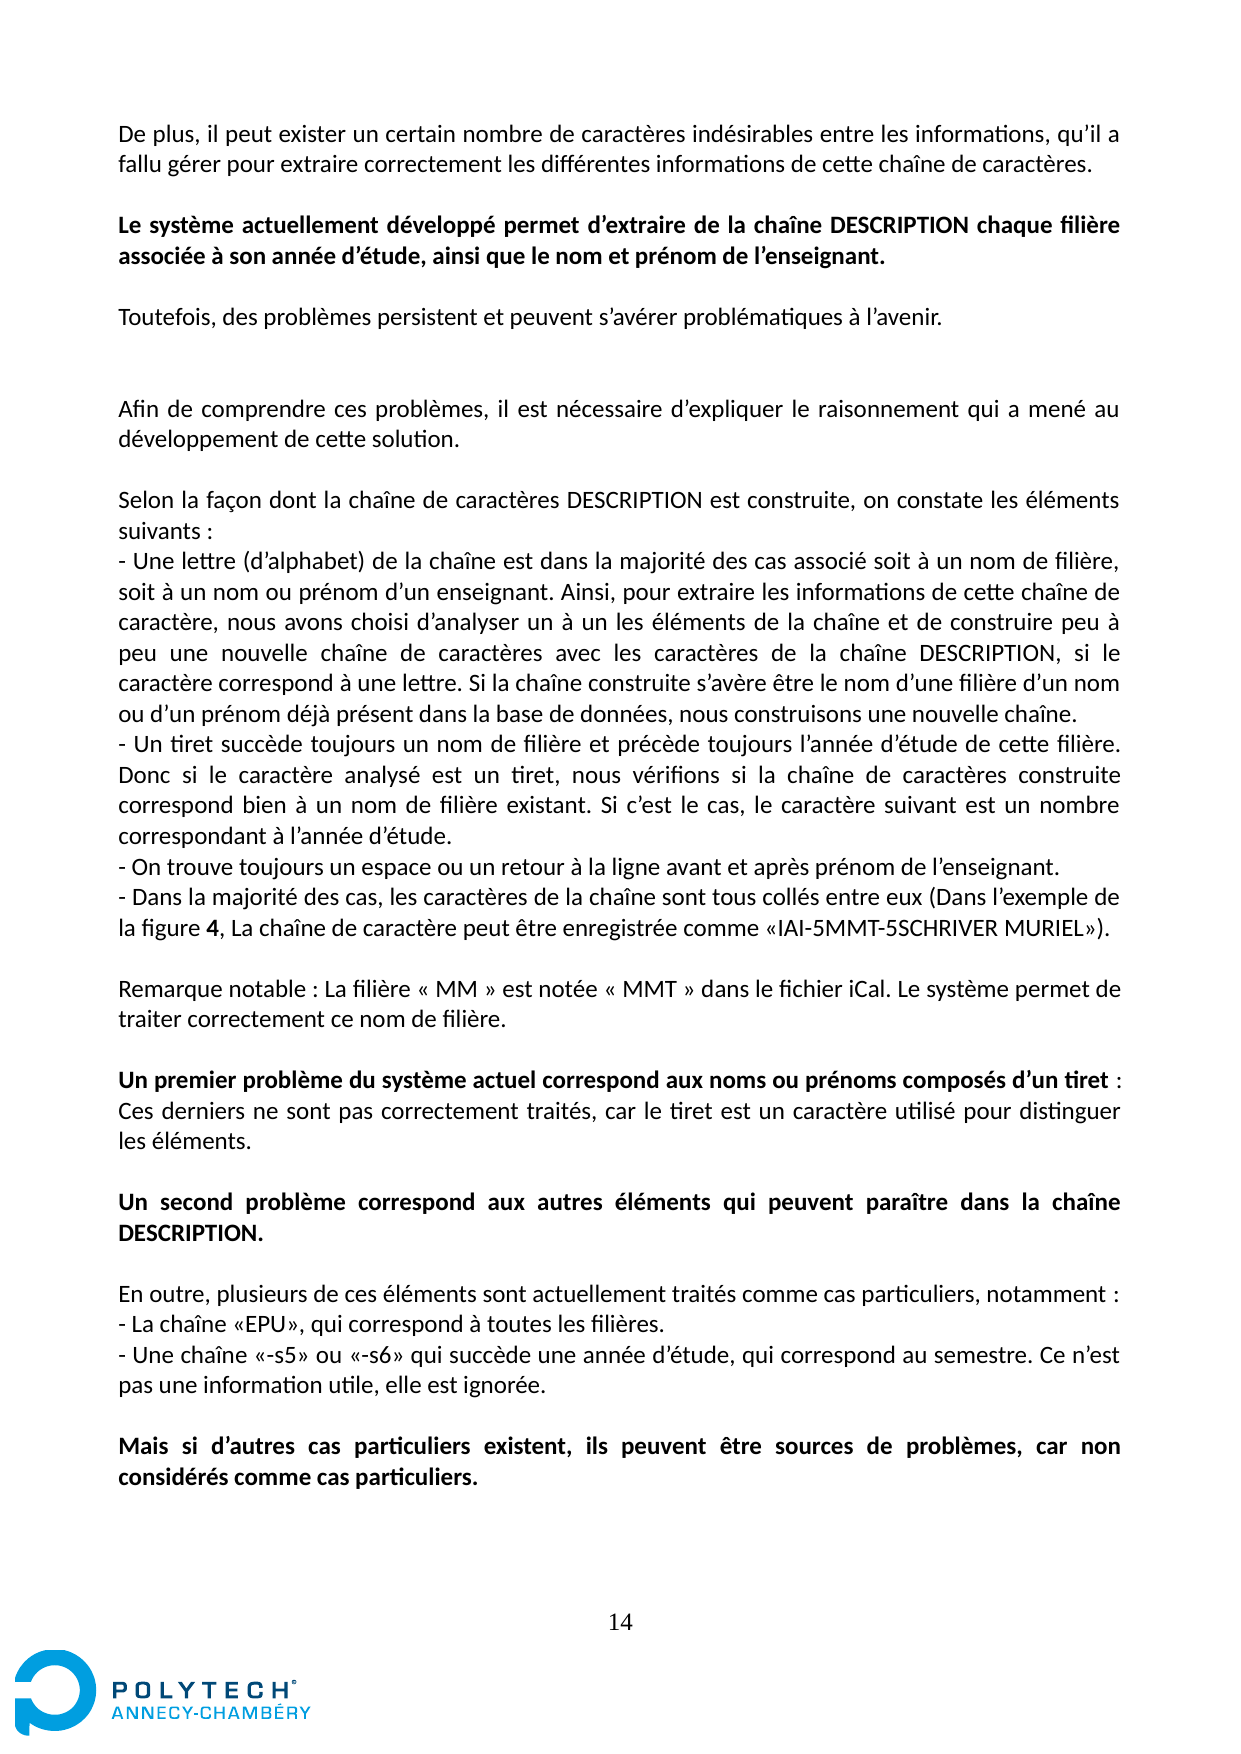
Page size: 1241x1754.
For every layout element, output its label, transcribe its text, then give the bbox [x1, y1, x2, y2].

text Un premier problème du système actuel correspond aux noms ou prénoms composés d’un tiret : Ces derniers ne sont pas correctement traités, car le tiret est un caractère utilisé pour distinguer les éléments. [118, 1064, 1122, 1156]
text - Un tiret succède toujours un nom de filière et précède toujours l’année d’étude de cette filière. Donc si le caractère analysé est un tiret, nous vérifions si la chaîne de caractères construite correspond bien à un nom de filière existant. Si c’est le cas, le caractère suivant est un nombre correspondant à l’année d’étude. [118, 728, 1122, 851]
text En outre, plusieurs de ces éléments sont actuellement traités comme cas particuliers, notamment : [118, 1278, 1122, 1308]
text - Une lettre (d’alphabet) de la chaîne est dans la majorité des cas associé soit à un nom de filière, soit à un nom ou prénom d’un enseignant. Ainsi, pour extraire les informations de cette chaîne de caractère, nous avons choisi d’analyser un à un les éléments de la chaîne et de construire peu à peu une nouvelle chaîne de caractères avec les caractères de la chaîne DESCRIPTION, si le caractère correspond à une lettre. Si la chaîne construite s’avère être le nom d’une filière d’un nom ou d’un prénom déjà présent dans la base de données, nous construisons une nouvelle chaîne. [118, 545, 1122, 728]
text - On trouve toujours un espace ou un retour à la ligne avant et après prénom de l’enseignant. [118, 851, 1122, 881]
text Mais si d’autres cas particuliers existent, ils peuvent être sources de problèmes, car non considérés comme cas particuliers. [118, 1431, 1122, 1492]
text - La chaîne «EPU», qui correspond à toutes les filières. [118, 1308, 1122, 1339]
text - Une chaîne «-s5» ou «-s6» qui succède une année d’étude, qui correspond au semestre. Ce n’est pas une information utile, elle est ignorée. [118, 1339, 1122, 1400]
text Afin de comprendre ces problèmes, il est nécessaire d’expliquer le raisonnement qui a mené au développement de cette solution. [118, 393, 1122, 454]
text Un second problème correspond aux autres éléments qui peuvent paraître dans la chaîne DESCRIPTION. [118, 1186, 1122, 1247]
text De plus, il peut exister un certain nombre de caractères indésirables entre les informations, qu’il a fallu gérer pour extraire correctement les différentes informations de cette chaîne de caractères. [118, 118, 1122, 179]
text Le système actuellement développé permet d’extraire de la chaîne DESCRIPTION chaque filière associée à son année d’étude, ainsi que le nom et prénom de l’enseignant. [118, 210, 1122, 271]
text Remarque notable : La filière « MM » est notée « MMT » dans le fichier iCal. Le système permet de traiter correctement ce nom de filière. [118, 973, 1122, 1034]
text Selon la façon dont la chaîne de caractères DESCRIPTION est construite, on constate les éléments suivants : [118, 484, 1122, 545]
text - Dans la majorité des cas, les caractères de la chaîne sont tous collés entre eux (Dans l’exemple de la figure 4, La chaîne de caractère peut être enregistrée comme «IAI-5MMT-5SCHRIVER MURIEL»). [118, 881, 1122, 942]
text Toutefois, des problèmes persistent et peuvent s’avérer problématiques à l’avenir. [118, 301, 1122, 332]
